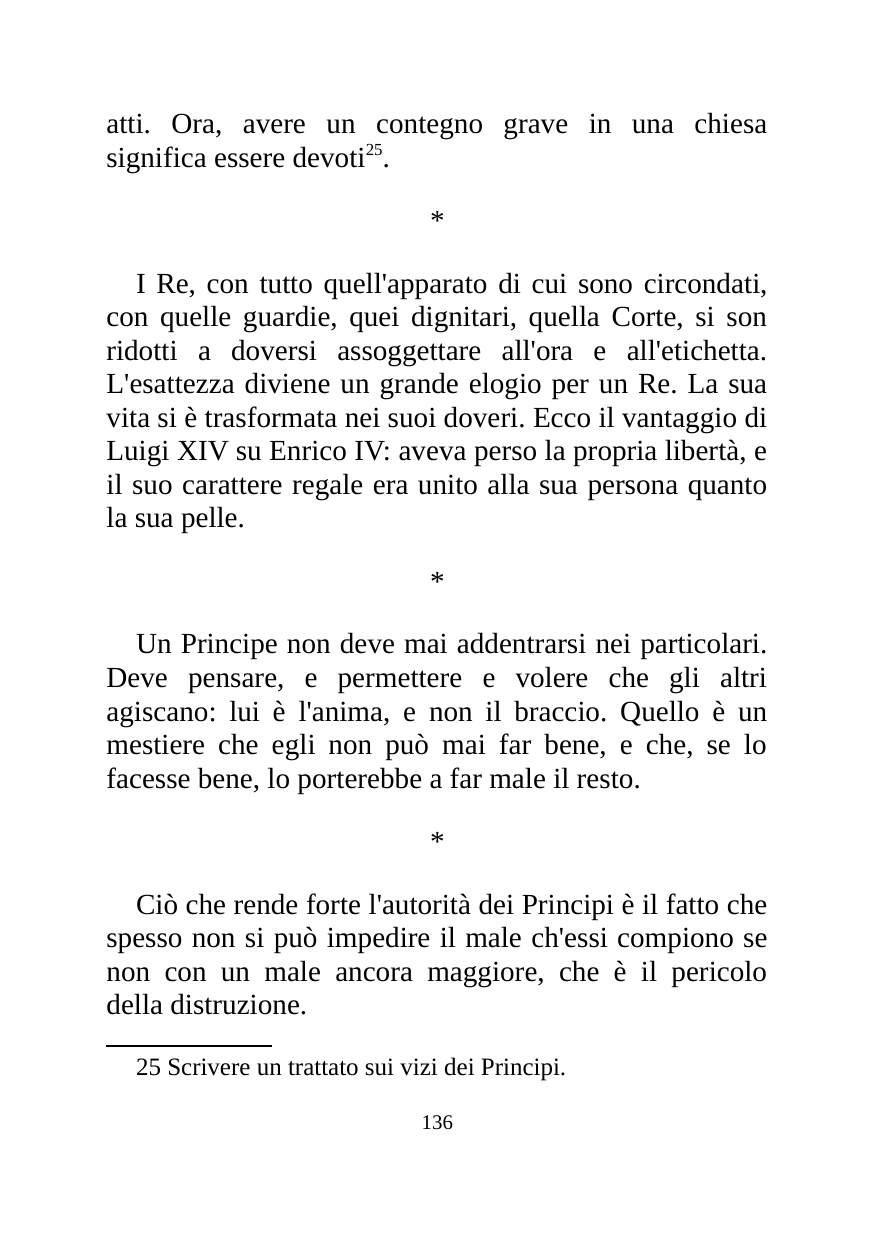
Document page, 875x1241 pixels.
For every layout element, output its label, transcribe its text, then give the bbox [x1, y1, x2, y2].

text I Re, con tutto quell'apparato di cui sono circondati, con quelle guardie, quei dignitari, quella Corte, si son ridotti a doversi assoggettare all'ora e all'etichetta. L'esattezza diviene un grande elogio per un Re. La sua vita si è trasformata nei suoi doveri. Ecco il vantaggio di Luigi XIV su Enrico IV: aveva perso la propria libertà, e il suo carattere regale era unito alla sua persona quanto la sua pelle. [106, 266, 768, 534]
text * [106, 203, 768, 236]
text Scrivere un trattato sui vizi dei Principi. [106, 1052, 768, 1080]
text Un Principe non deve mai addentrarsi nei particolari. Deve pensare, e permettere e volere che gli altri agiscano: lui è l'anima, e non il braccio. Quello è un mestiere che egli non può mai far bene, e che, se lo facesse bene, lo porterebbe a far male il resto. [106, 627, 768, 794]
text atti. Ora, avere un contegno grave in una chiesa significa essere devoti. [106, 106, 768, 173]
text * [106, 564, 768, 597]
text * [106, 824, 768, 857]
text Ciò che rende forte l'autorità dei Principi è il fatto che spesso non si può impedire il male ch'essi compiono se non con un male ancora maggiore, che è il pericolo della distruzione. [106, 887, 768, 1021]
